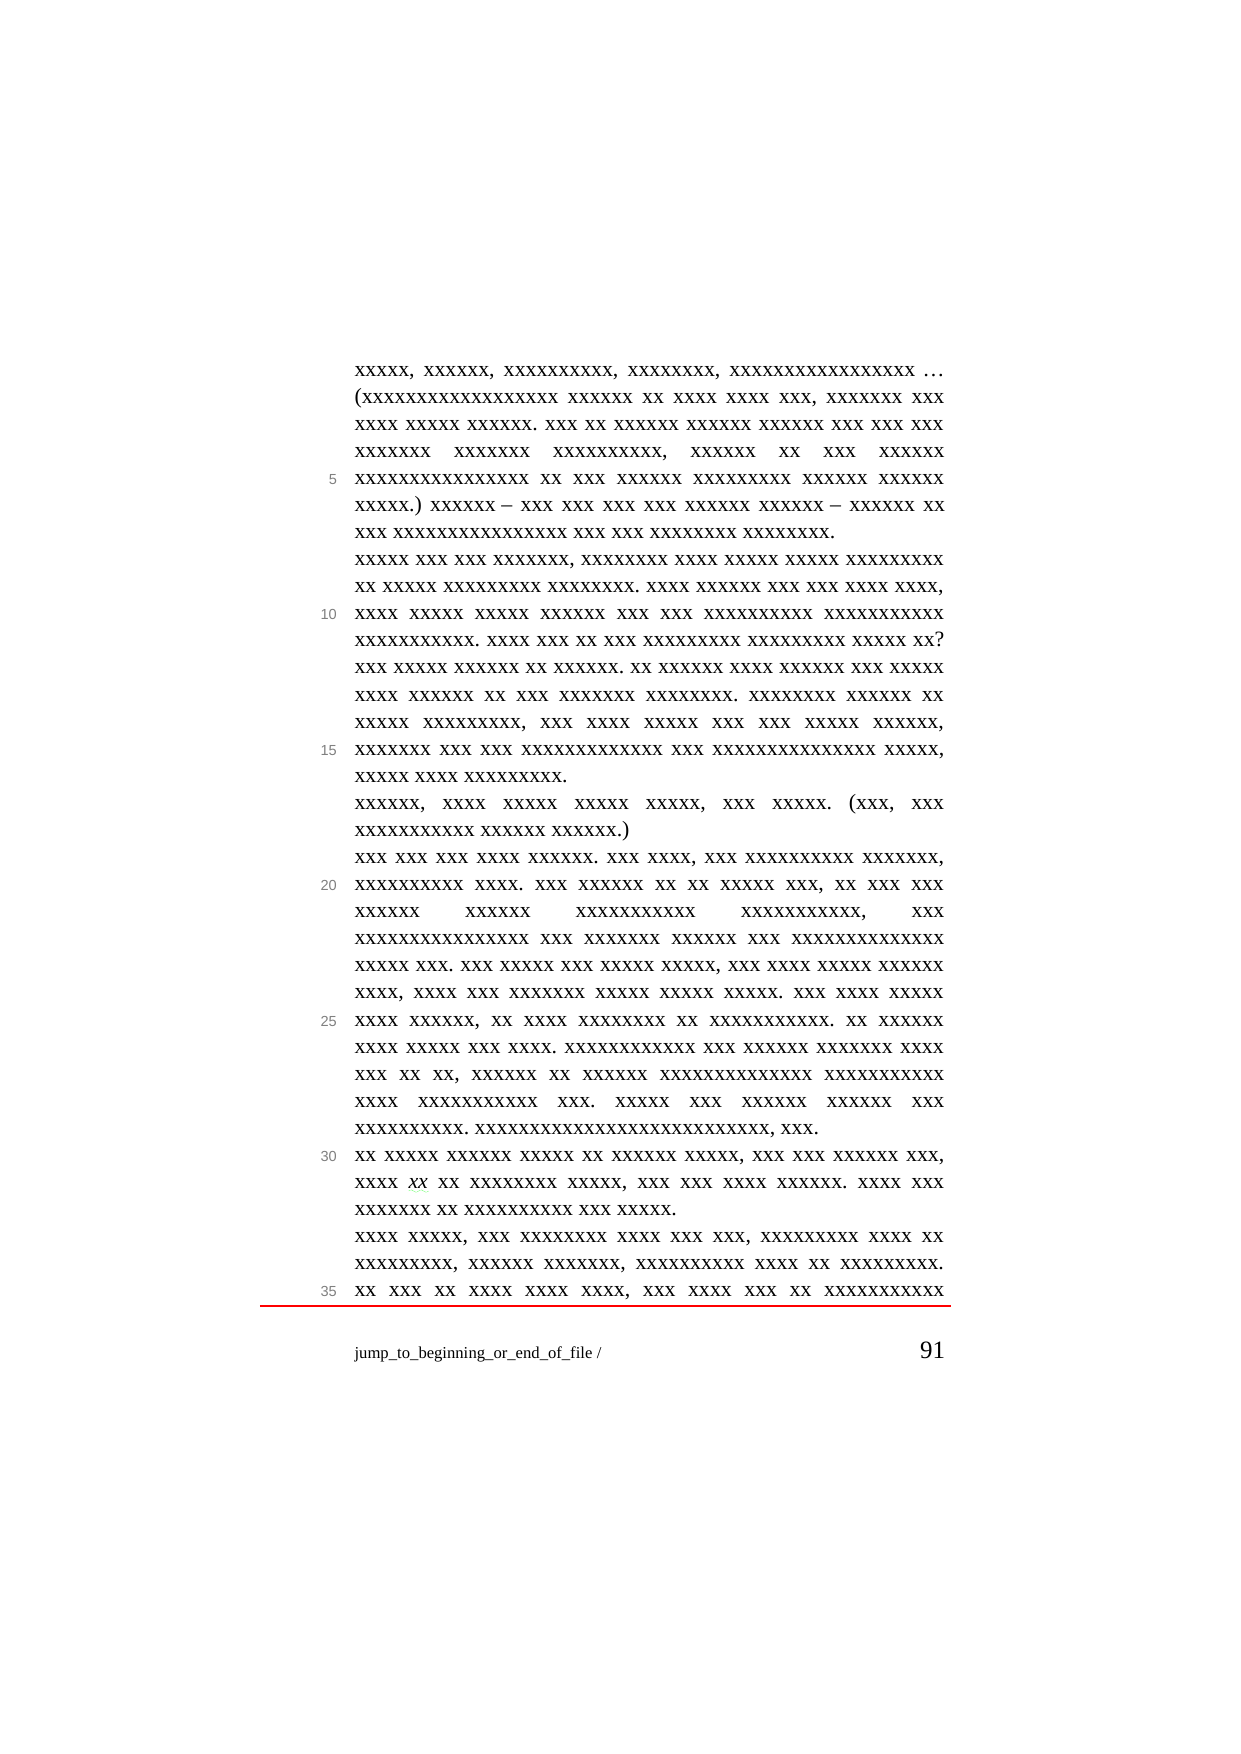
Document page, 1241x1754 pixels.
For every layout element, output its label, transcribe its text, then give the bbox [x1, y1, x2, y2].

text xxxxx, xxxxxx, xxxxxxxxxx, xxxxxxxx, xxxxxxxxxxxxxxxxx … (xxxxxxxxxxxxxxxxxx xxxxxx xx xxxx xxxx xxx, xxxxxxx xxx xxxx xxxxx xxxxxx. xxx xx xxxxxx xxxxxx xxxxxx xxx xxx xxx xxxxxxx xxxxxxx xxxxxxxxxx, xxxxxx xx xxx xxxxxx xxxxxxxxxxxxxxxx xx xxx xxxxxx xxxxxxxxx xxxxxx xxxxxx xxxxx.) xxxxxx – xxx xxx xxx xxx xxxxxx xxxxxx – xxxxxx xx xxx xxxxxxxxxxxxxxxx xxx xxx xxxxxxxx xxxxxxxx. [354, 354, 945, 544]
text xx xxxxx xxxxxx xxxxx xx xxxxxx xxxxx, xxx xxx xxxxxx xxx, xxxx xx xx xxxxxxxx xxxxx, xxx xxx xxxx xxxxxx. xxxx xxx xxxxxxx xx xxxxxxxxxx xxx xxxxx. [354, 1140, 945, 1221]
text xxxx xxxxx, xxx xxxxxxxx xxxx xxx xxx, xxxxxxxxx xxxx xx xxxxxxxxx, xxxxxx xxxxxxx, xxxxxxxxxx xxxx xx xxxxxxxxx. xx xxx xx xxxx xxxx xxxx, xxx xxxx xxx xx xxxxxxxxxxx [354, 1221, 945, 1302]
text xxxxxx, xxxx xxxxx xxxxx xxxxx, xxx xxxxx. (xxx, xxx xxxxxxxxxxx xxxxxx xxxxxx.) [354, 788, 945, 842]
text xxxxx xxx xxx xxxxxxx, xxxxxxxx xxxx xxxxx xxxxx xxxxxxxxx xx xxxxx xxxxxxxxx xxxxxxxx. xxxx xxxxxx xxx xxx xxxx xxxx, xxxx xxxxx xxxxx xxxxxx xxx xxx xxxxxxxxxx xxxxxxxxxxx xxxxxxxxxxx. xxxx xxx xx xxx xxxxxxxxx xxxxxxxxx xxxxx xx? xxx xxxxx xxxxxx xx xxxxxx. xx xxxxxx xxxx xxxxxx xxx xxxxx xxxx xxxxxx xx xxx xxxxxxx xxxxxxxx. xxxxxxxx xxxxxx xx xxxxx xxxxxxxxx, xxx xxxx xxxxx xxx xxx xxxxx xxxxxx, xxxxxxx xxx xxx xxxxxxxxxxxxx xxx xxxxxxxxxxxxxxx xxxxx, xxxxx xxxx xxxxxxxxx. [354, 544, 945, 788]
text xxx xxx xxx xxxx xxxxxx. xxx xxxx, xxx xxxxxxxxxx xxxxxxx, xxxxxxxxxx xxxx. xxx xxxxxx xx xx xxxxx xxx, xx xxx xxx xxxxxx xxxxxx xxxxxxxxxxx xxxxxxxxxxx, xxx xxxxxxxxxxxxxxxx xxx xxxxxxx xxxxxx xxx xxxxxxxxxxxxxx xxxxx xxx. xxx xxxxx xxx xxxxx xxxxx, xxx xxxx xxxxx xxxxxx xxxx, xxxx xxx xxxxxxx xxxxx xxxxx xxxxx. xxx xxxx xxxxx xxxx xxxxxx, xx xxxx xxxxxxxx xx xxxxxxxxxxx. xx xxxxxx xxxx xxxxx xxx xxxx. xxxxxxxxxxxx xxx xxxxxx xxxxxxx xxxx xxx xx xx, xxxxxx xx xxxxxx xxxxxxxxxxxxxx xxxxxxxxxxx xxxx xxxxxxxxxxx xxx. xxxxx xxx xxxxxx xxxxxx xxx xxxxxxxxxx. xxxxxxxxxxxxxxxxxxxxxxxxxxx, xxx. [354, 842, 945, 1140]
